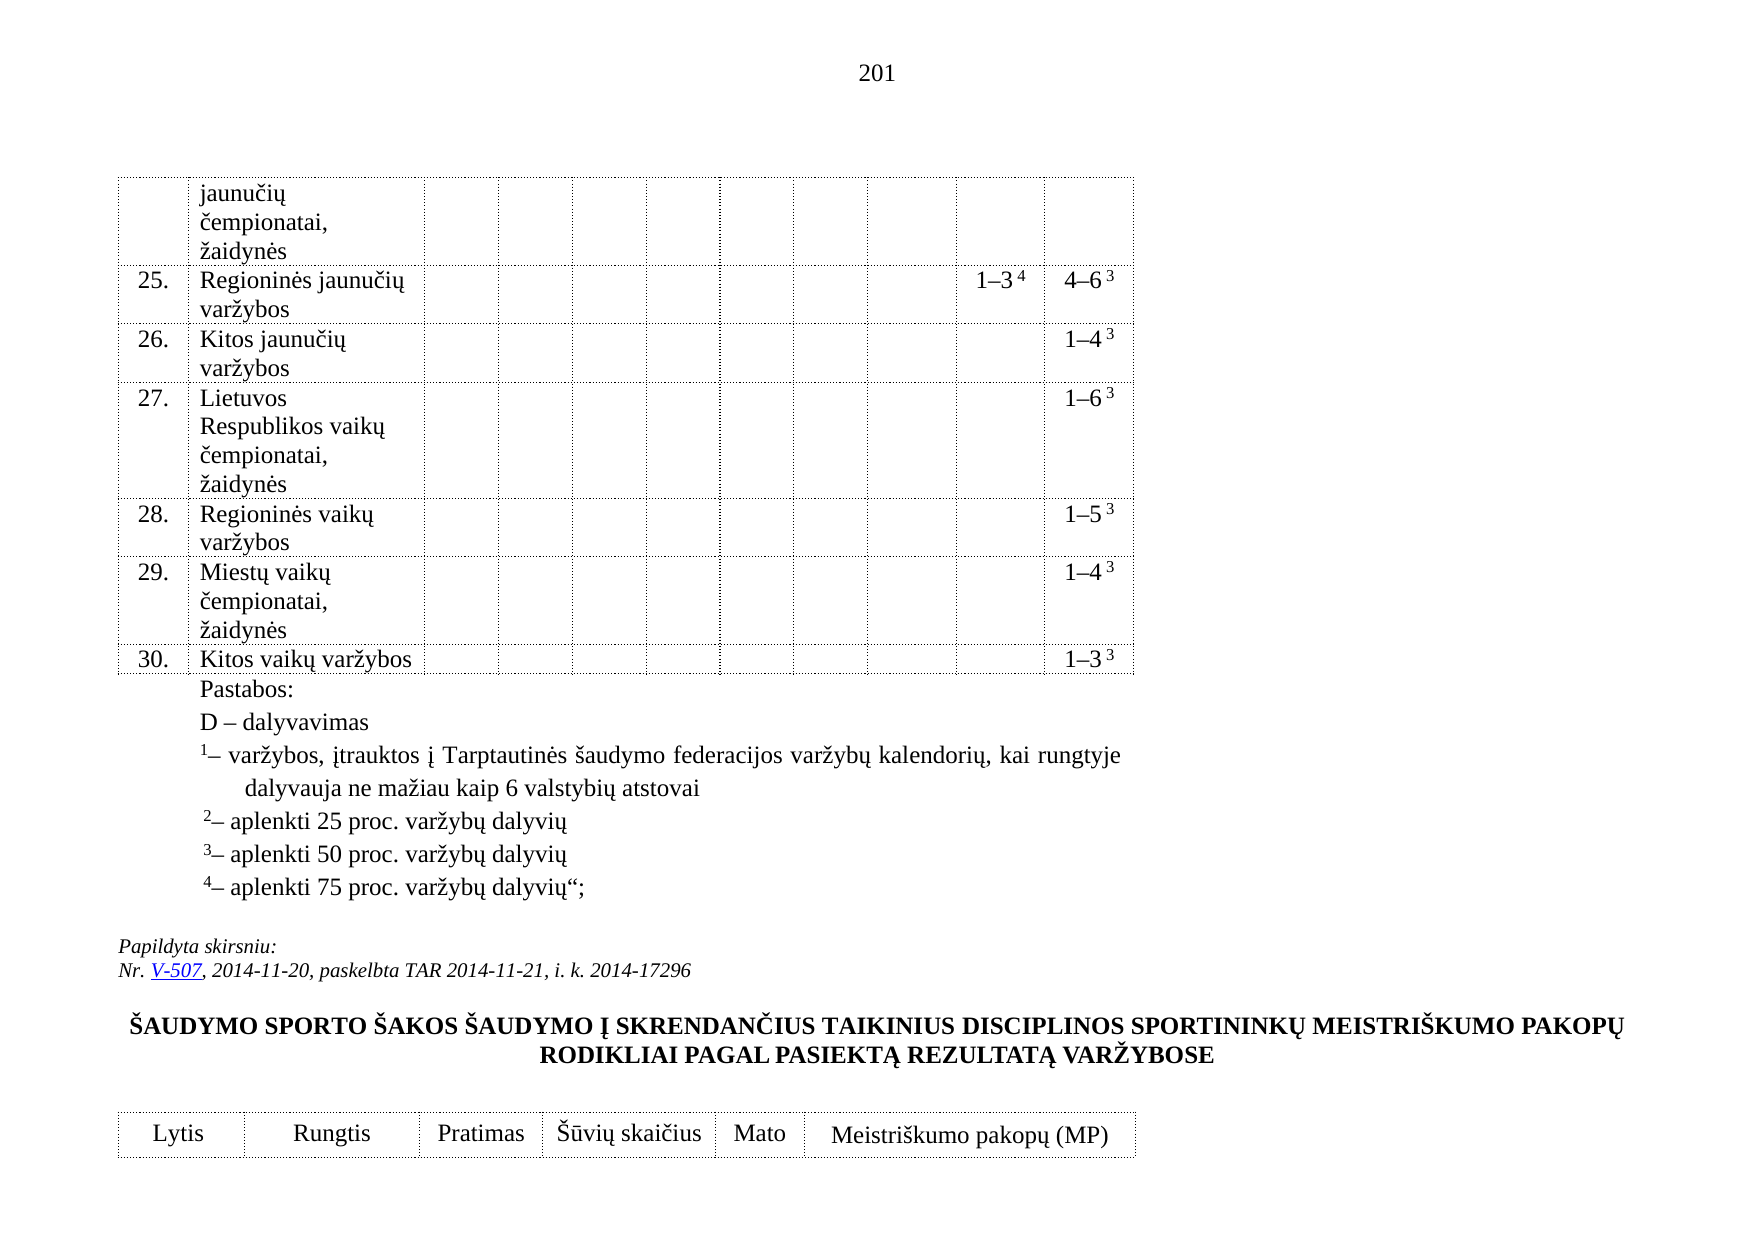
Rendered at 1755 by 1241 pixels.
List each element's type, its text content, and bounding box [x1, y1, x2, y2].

text Papildyta skirsniu: [118, 934, 1636, 958]
text Nr. V-507, 2014-11-20, paskelbta TAR 2014-11-21, i. k. 2014-17296 [118, 958, 1636, 982]
text ŠAUDYMO SPORTO ŠAKOS ŠAUDYMO Į SKRENDANČIUS TAIKINIUS DISCIPLINOS SPORTININKŲ MEISTRIŠKUMO PAKOPŲ RODIKLIAI PAGAL PASIEKTĄ REZULTATĄ VARŽYBOSE [118, 1011, 1636, 1068]
